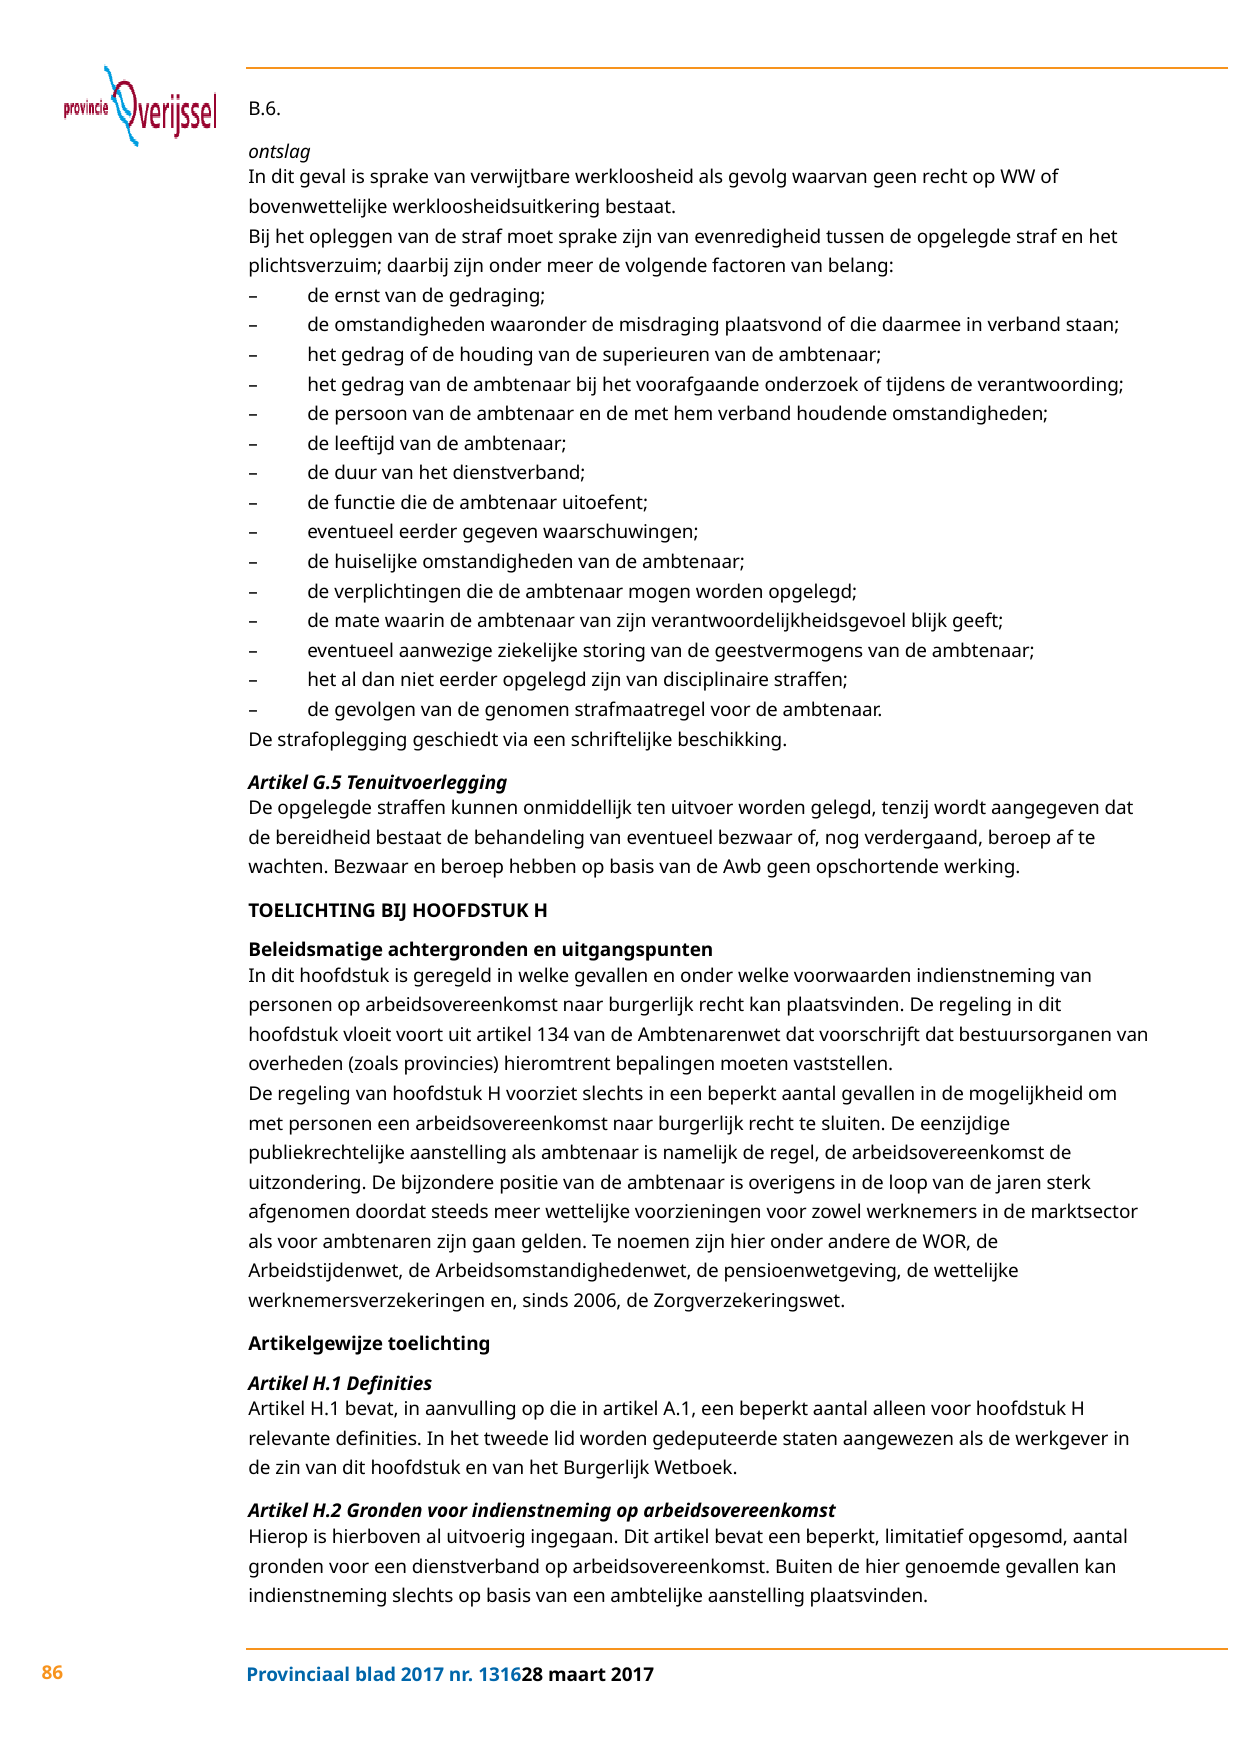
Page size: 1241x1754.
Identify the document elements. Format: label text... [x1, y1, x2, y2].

text ontslag [248, 138, 1152, 164]
list eventueel eerder gegeven waarschuwingen; [248, 519, 1152, 544]
list eventueel aanwezige ziekelijke storing van de geestvermogens van de ambtenaar; [248, 637, 1152, 663]
list het gedrag of de houding van de superieuren van de ambtenaar; [248, 341, 1152, 367]
text De strafoplegging geschiedt via een schriftelijke beschikking. [248, 726, 1152, 751]
text B.6. [248, 95, 1152, 121]
list het al dan niet eerder opgelegd zijn van disciplinaire straffen; [248, 667, 1152, 692]
list de functie die de ambtenaar uitoefent; [248, 489, 1152, 515]
list de omstandigheden waaronder de misdraging plaatsvond of die daarmee in verband staan; [248, 312, 1152, 337]
text Artikel H.1 Definities [248, 1370, 1152, 1395]
list de persoon van de ambtenaar en de met hem verband houdende omstandigheden; [248, 400, 1152, 426]
list de duur van het dienstverband; [248, 459, 1152, 485]
text In dit geval is sprake van verwijtbare werkloosheid als gevolg waarvan geen recht op WW of bovenwettelijke werkloosheidsuitkering bestaat. [248, 164, 1152, 219]
text Bij het opleggen van de straf moet sprake zijn van evenredigheid tussen de opgelegde straf en het plichtsverzuim; daarbij zijn onder meer de volgende factoren van belang: [248, 223, 1152, 278]
text Artikel G.5 Tenuitvoerlegging [248, 769, 1152, 794]
text Artikelgewijze toelichting [248, 1330, 1152, 1356]
list de ernst van de gedraging; [248, 282, 1152, 308]
text Artikel H.2 Gronden voor indienstneming op arbeidsovereenkomst [248, 1498, 1152, 1523]
list de leeftijd van de ambtenaar; [248, 430, 1152, 456]
text Hierop is hierboven al uitvoerig ingegaan. Dit artikel bevat een beperkt, limitatief opgesomd, aantal gronden voor een dienstverband op arbeidsovereenkomst. Buiten de hier genoemde gevallen kan indienstneming slechts op basis van een ambtelijke aanstelling plaatsvinden. [248, 1523, 1152, 1608]
text Artikel H.1 bevat, in aanvulling op die in artikel A.1, een beperkt aantal alleen voor hoofdstuk H relevante definities. In het tweede lid worden gedeputeerde staten aangewezen als de werkgever in de zin van dit hoofdstuk en van het Burgerlijk Wetboek. [248, 1395, 1152, 1480]
list de mate waarin de ambtenaar van zijn verantwoordelijkheidsgevoel blijk geeft; [248, 607, 1152, 633]
text Beleidsmatige achtergronden en uitgangspunten [248, 936, 1152, 962]
picture [41, 47, 231, 172]
list de gevolgen van de genomen strafmaatregel voor de ambtenaar. [248, 696, 1152, 722]
text TOELICHTING BIJ HOOFDSTUK H [248, 897, 1152, 923]
list de verplichtingen die de ambtenaar mogen worden opgelegd; [248, 578, 1152, 603]
text De opgelegde straffen kunnen onmiddellijk ten uitvoer worden gelegd, tenzij wordt aangegeven dat de bereidheid bestaat de behandeling van eventueel bezwaar of, nog verdergaand, beroep af te wachten. Bezwaar en beroep hebben op basis van de Awb geen opschortende werking. [248, 794, 1152, 879]
text In dit hoofdstuk is geregeld in welke gevallen en onder welke voorwaarden indienstneming van personen op arbeidsovereenkomst naar burgerlijk recht kan plaatsvinden. De regeling in dit hoofdstuk vloeit voort uit artikel 134 van de Ambtenarenwet dat voorschrijft dat bestuursorganen van overheden (zoals provincies) hieromtrent bepalingen moeten vaststellen. [248, 962, 1152, 1076]
list het gedrag van de ambtenaar bij het voorafgaande onderzoek of tijdens de verantwoording; [248, 371, 1152, 396]
list de huiselijke omstandigheden van de ambtenaar; [248, 548, 1152, 574]
text De regeling van hoofdstuk H voorziet slechts in een beperkt aantal gevallen in de mogelijkheid om met personen een arbeidsovereenkomst naar burgerlijk recht te sluiten. De eenzijdige publiekrechtelijke aanstelling als ambtenaar is namelijk de regel, de arbeidsovereenkomst de uitzondering. De bijzondere positie van de ambtenaar is overigens in de loop van de jaren sterk afgenomen doordat steeds meer wettelijke voorzieningen voor zowel werknemers in de marktsector als voor ambtenaren zijn gaan gelden. Te noemen zijn hier onder andere de WOR, de Arbeidstijdenwet, de Arbeidsomstandighedenwet, de pensioenwetgeving, de wettelijke werknemersverzekeringen en, sinds 2006, de Zorgverzekeringswet. [248, 1080, 1152, 1313]
